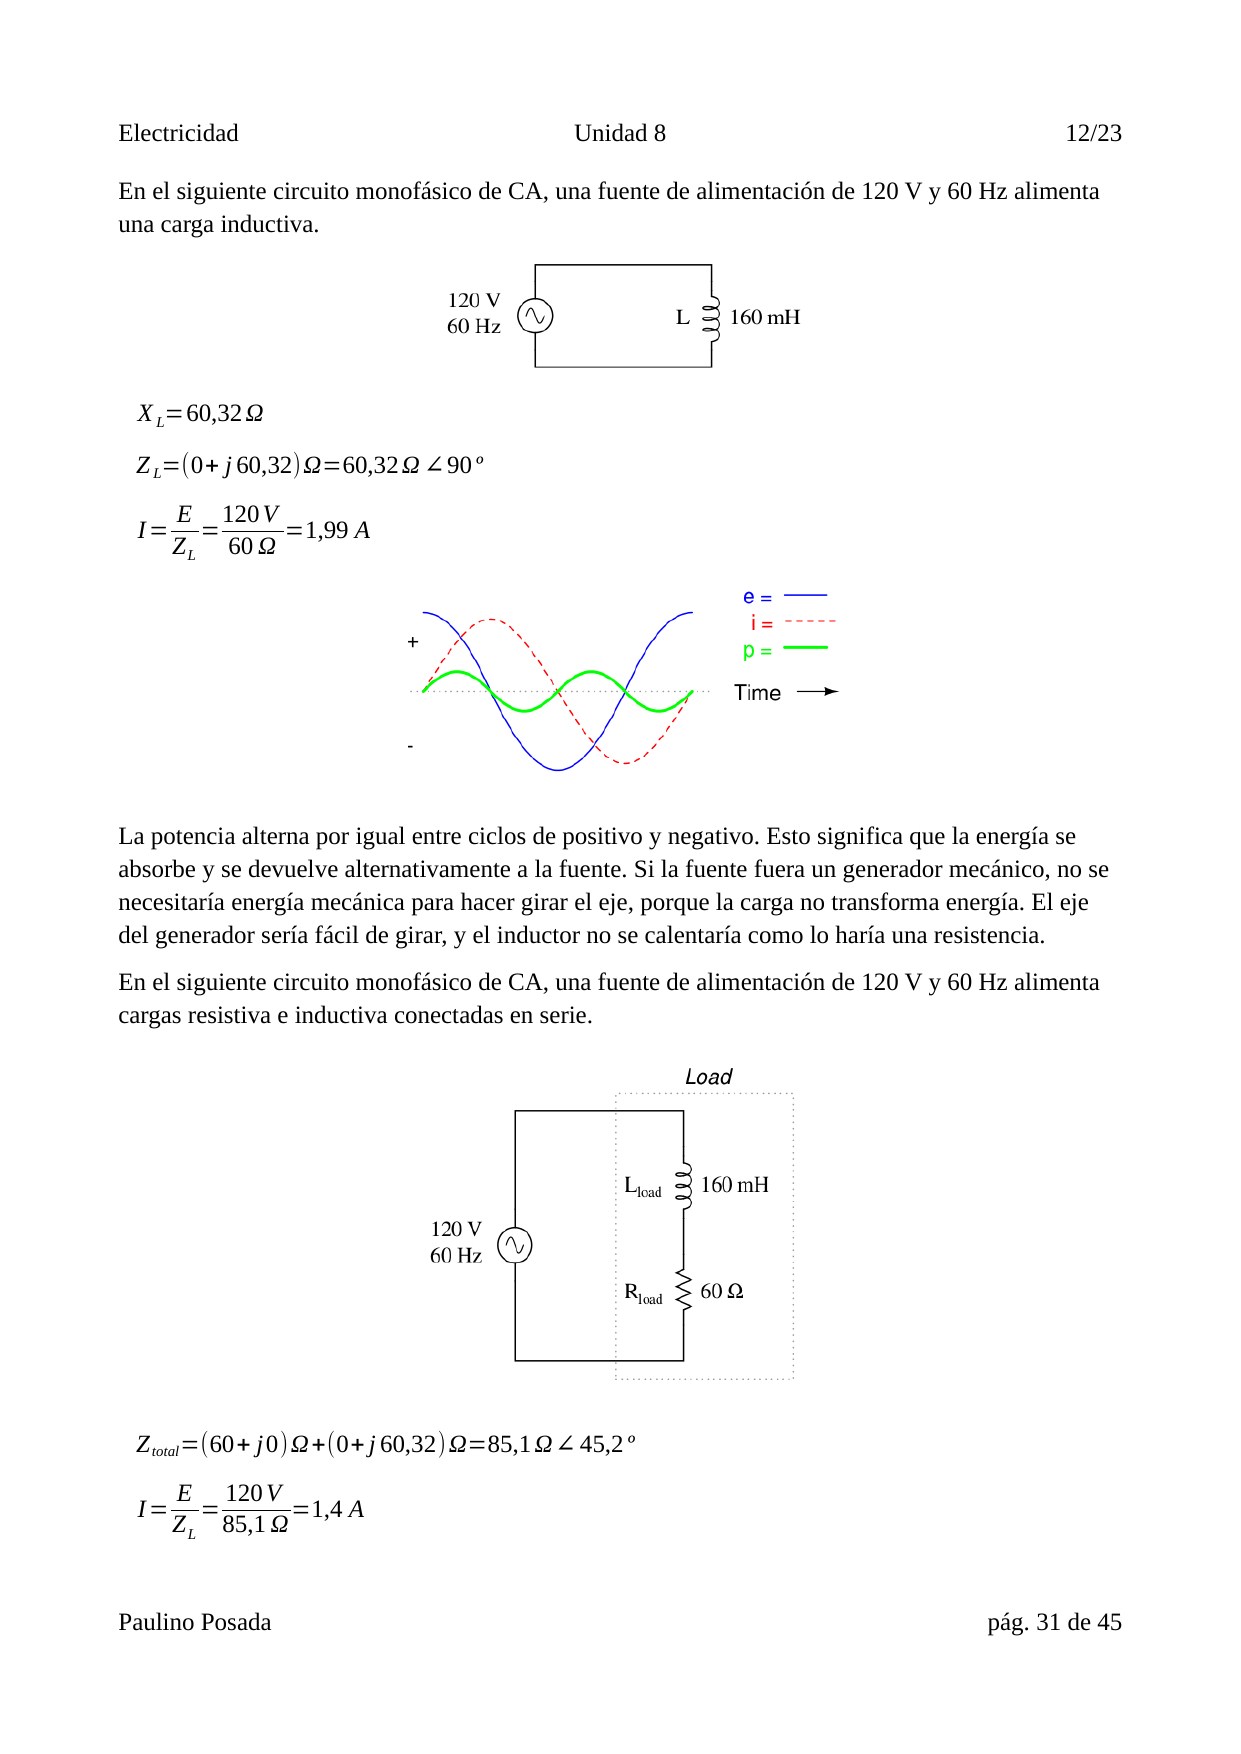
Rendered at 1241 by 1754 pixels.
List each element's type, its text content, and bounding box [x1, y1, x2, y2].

picture [398, 582, 842, 777]
picture [418, 1048, 822, 1386]
text En el siguiente circuito monofásico de CA, una fuente de alimentación de 120 V y 60 Hz alimenta cargas resistiva e inductiva conectadas en serie. [118, 967, 1122, 1029]
picture [435, 257, 806, 380]
text En el siguiente circuito monofásico de CA, una fuente de alimentación de 120 V y 60 Hz alimenta una carga inductiva. [118, 176, 1122, 238]
text La potencia alterna por igual entre ciclos de positivo y negativo. Esto significa que la energía se absorbe y se devuelve alternativamente a la fuente. Si la fuente fuera un generador mecánico, no se necesitaría energía mecánica para hacer girar el eje, porque la carga no transforma energía. El eje del generador sería fácil de girar, y el inductor no se calentaría como lo haría una resistencia. [118, 821, 1122, 948]
